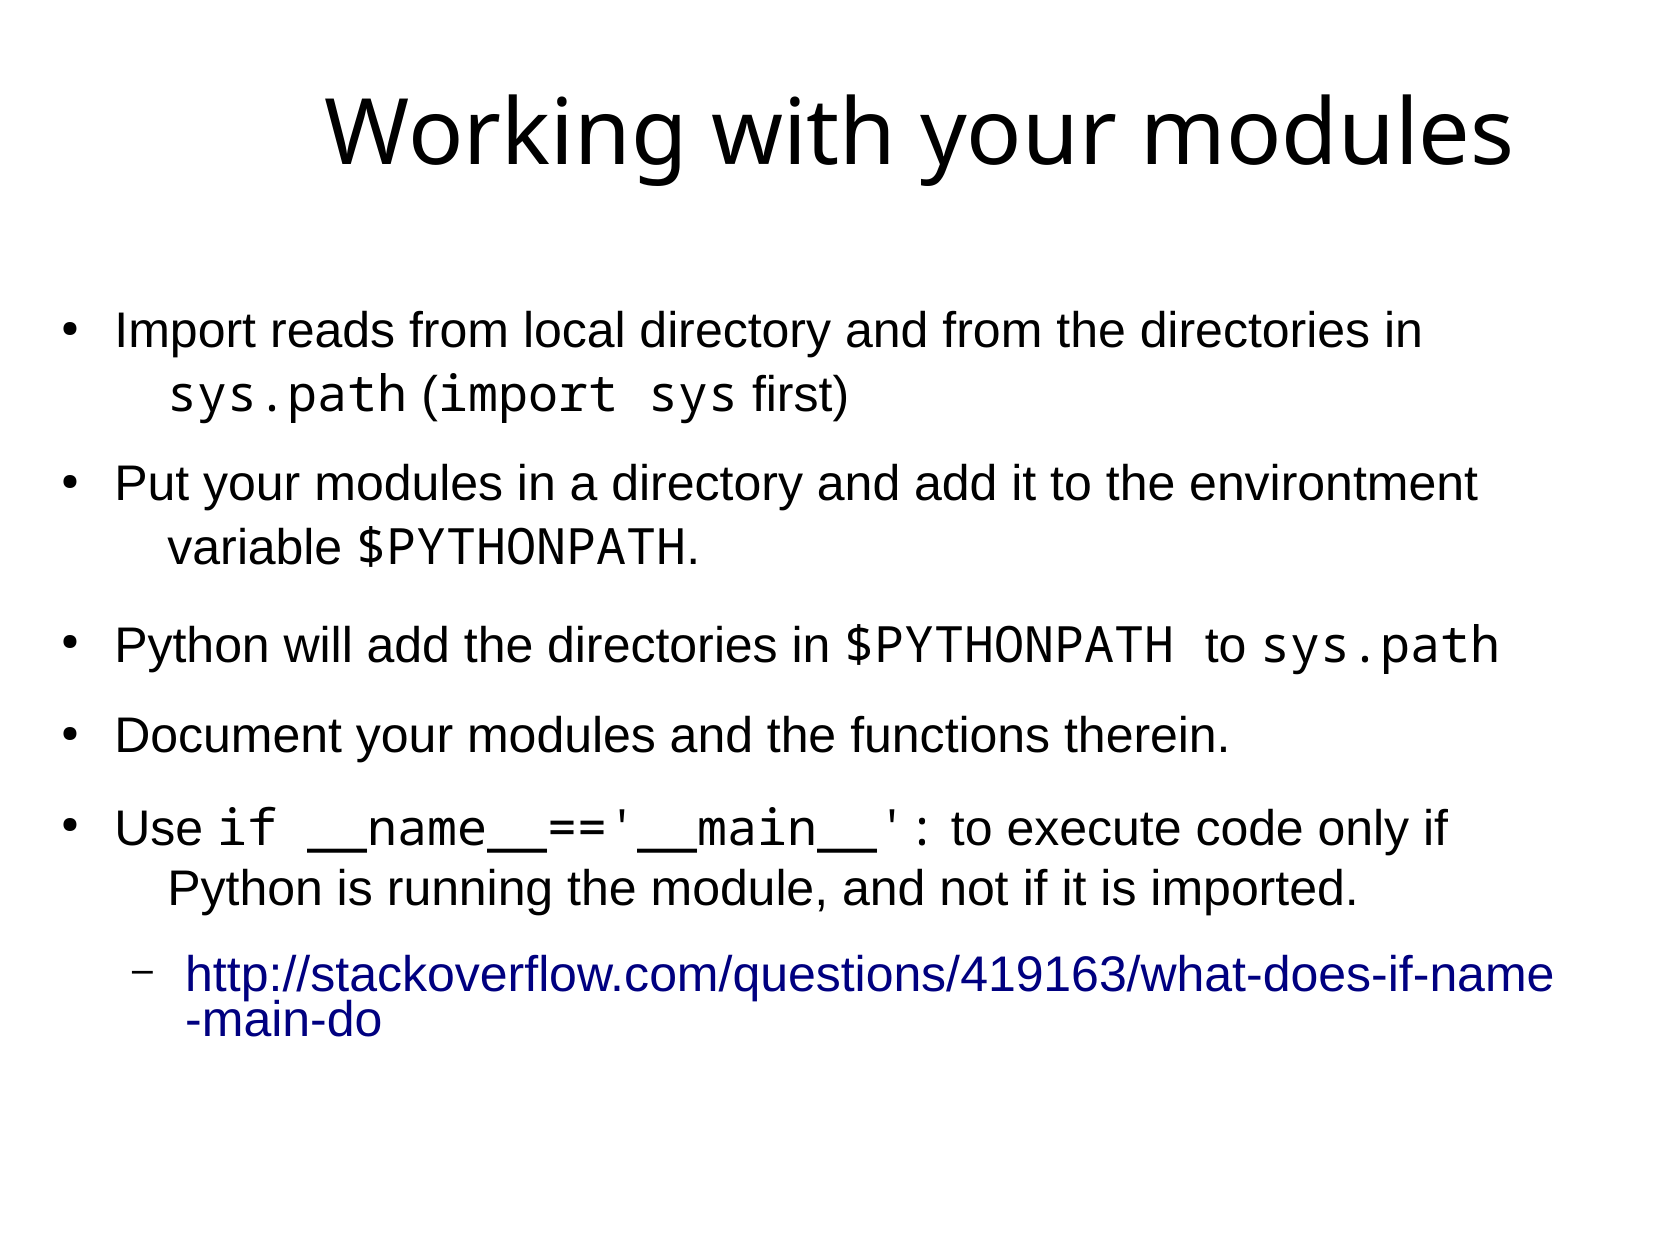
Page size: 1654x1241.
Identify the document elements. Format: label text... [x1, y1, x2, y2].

title Working with your modules [270, 25, 1571, 233]
list Import reads from local directory and from the directories in sys.path (import sys first) Put your modules in a directory and add it to the environtment variable $PYTHONPATH. Python will add the directories in $PYTHONPATH to sys.path Document your modules and the functions therein. Use if __name__=='__main__': to execute code only if Python is running the module, and not if it is imported. http://stackoverflow.com/questions/419163/what-does-if-name-main-do [25, 302, 1561, 1106]
